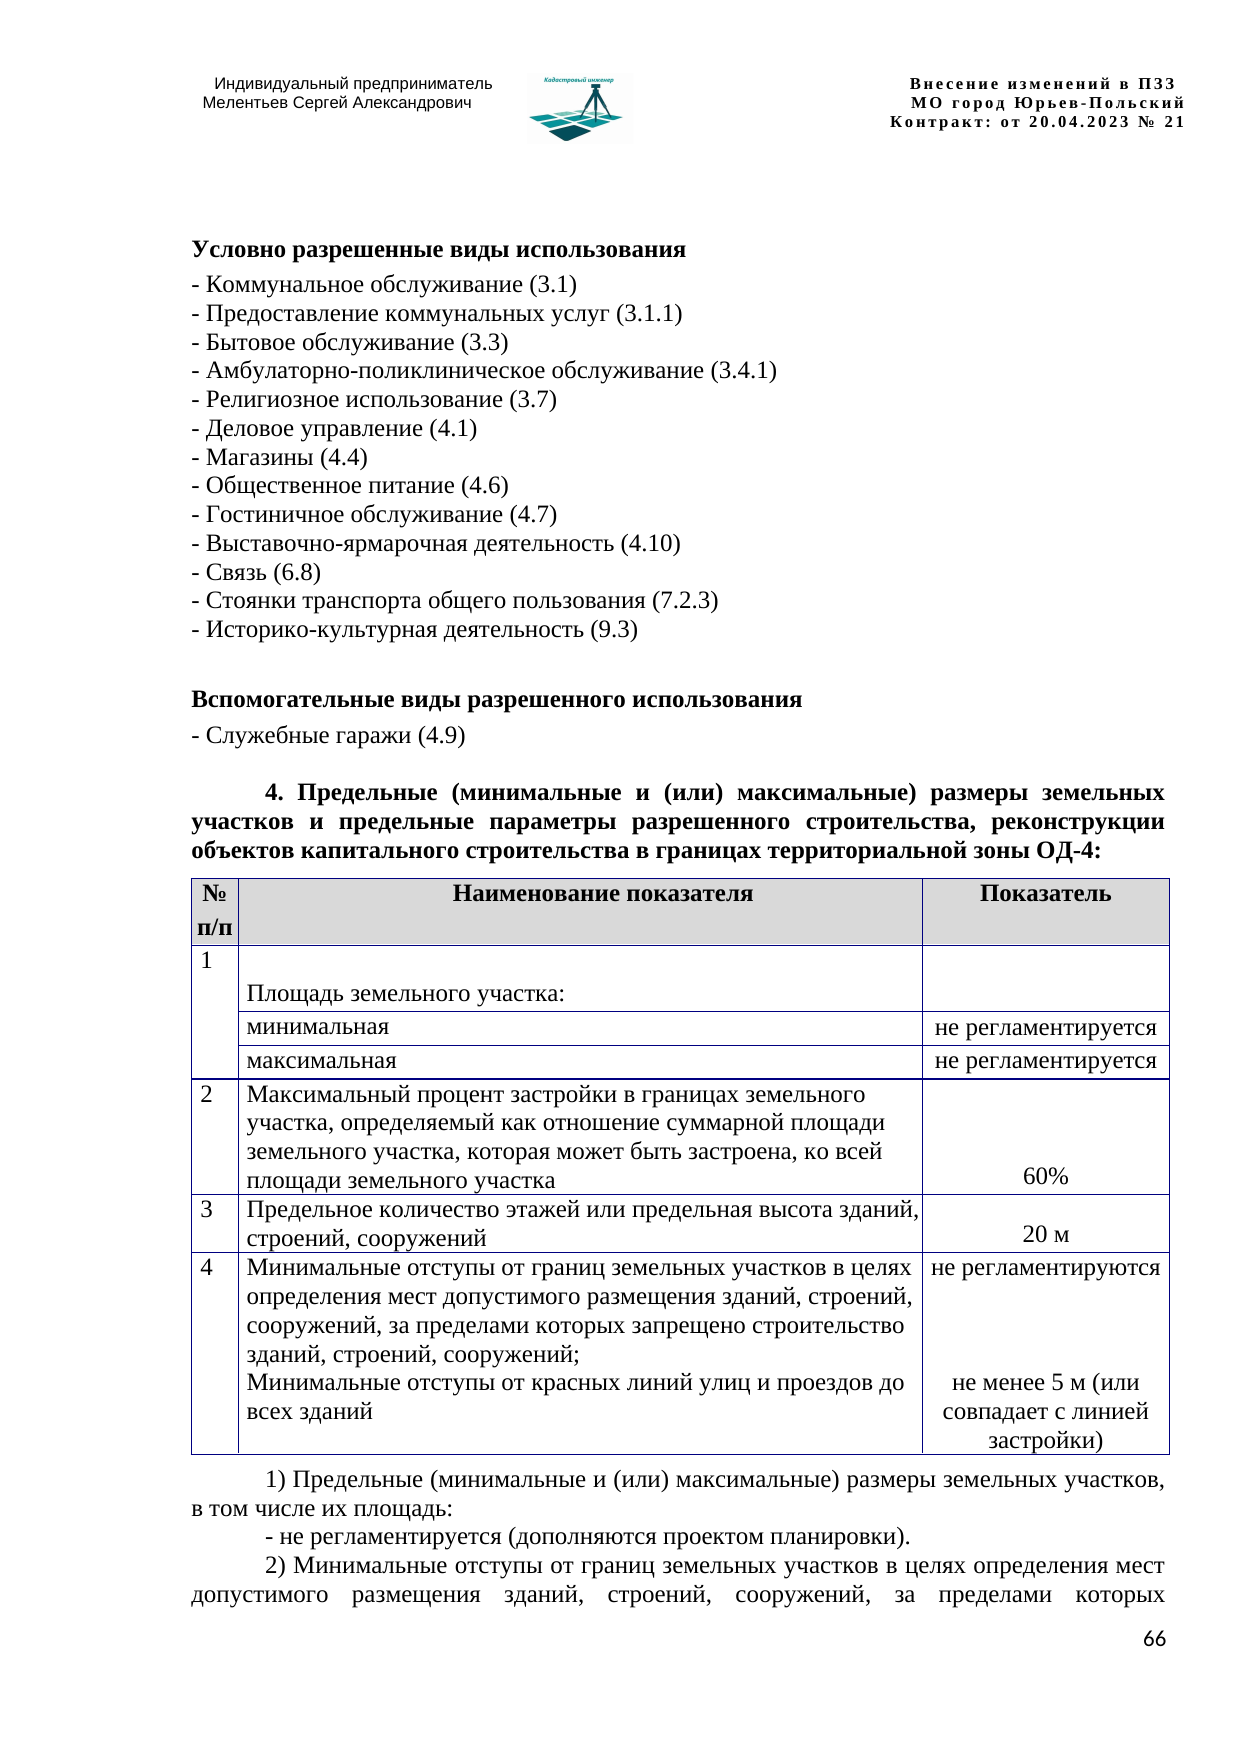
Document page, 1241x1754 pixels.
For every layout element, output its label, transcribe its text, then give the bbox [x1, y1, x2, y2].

text 4. Предельные (минимальные и (или) максимальные) размеры земельных участков и предельные параметры разрешенного строительства, реконструкции объектов капитального строительства в границах территориальной зоны ОД-4: [191, 777, 1166, 863]
table_cell Минимальные отступы от границ земельных участков в целях определения мест допустимого размещения зданий, строений, сооружений, за пределами которых запрещено строительство зданий, строений, сооружений; Минимальные отступы от красных линий улиц и проездов до всех зданий [238, 1253, 922, 1454]
table_cell не регламентируется [923, 1012, 1169, 1044]
text 1) Предельные (минимальные и (или) максимальные) размеры земельных участков, в том числе их площадь: [191, 1464, 1166, 1521]
text - Религиозное использование (3.7) [191, 384, 1166, 413]
table_cell Площадь земельного участка: [239, 946, 922, 1011]
table_cell Максимальный процент застройки в границах земельного участка, определяемый как отношение суммарной площади земельного участка, которая может быть застроена, ко всей площади земельного участка [239, 1080, 922, 1194]
table_cell [923, 946, 1169, 1011]
table_cell не регламентируется [923, 1046, 1169, 1078]
table_cell 4 [192, 1253, 238, 1454]
table_cell максимальная [239, 1046, 922, 1078]
text - Деловое управление (4.1) [191, 413, 1166, 442]
text - Связь (6.8) [191, 557, 1166, 585]
text - Предоставление коммунальных услуг (3.1.1) [191, 298, 1166, 327]
text - Бытовое обслуживание (3.3) [191, 327, 1166, 355]
text - не регламентируется (дополняются проектом планировки). [191, 1521, 1166, 1550]
text - Магазины (4.4) [191, 442, 1166, 470]
table_header № п/п [192, 879, 238, 944]
text - Историко-культурная деятельность (9.3) [191, 614, 1141, 643]
text - Амбулаторно-поликлиническое обслуживание (3.4.1) [191, 355, 1166, 384]
picture [527, 73, 634, 144]
text Условно разрешенные виды использования [191, 234, 1166, 263]
table_header Наименование показателя [239, 879, 922, 944]
table_cell не регламентируются не менее 5 м (или совпадает с линией застройки) [922, 1253, 1169, 1454]
table_cell 20 м [923, 1195, 1169, 1252]
table_cell минимальная [239, 1012, 922, 1044]
text - Гостиничное обслуживание (4.7) [191, 499, 1166, 528]
table_cell 60% [923, 1080, 1169, 1194]
text - Служебные гаражи (4.9) [191, 720, 1166, 748]
table_header Показатель [923, 879, 1169, 944]
text - Коммунальное обслуживание (3.1) [191, 269, 1166, 298]
table_cell Предельное количество этажей или предельная высота зданий, строений, сооружений [239, 1195, 922, 1252]
table_cell 1 [192, 946, 238, 1078]
text 2) Минимальные отступы от границ земельных участков в целях определения мест допустимого размещения зданий, строений, сооружений, за пределами которых [191, 1550, 1166, 1608]
text - Выставочно-ярмарочная деятельность (4.10) [191, 528, 1166, 557]
table_cell 2 [192, 1080, 238, 1194]
text - Общественное питание (4.6) [191, 470, 1166, 499]
table_cell 3 [192, 1195, 238, 1252]
text Вспомогательные виды разрешенного использования [191, 684, 1141, 713]
text - Стоянки транспорта общего пользования (7.2.3) [191, 585, 1166, 614]
